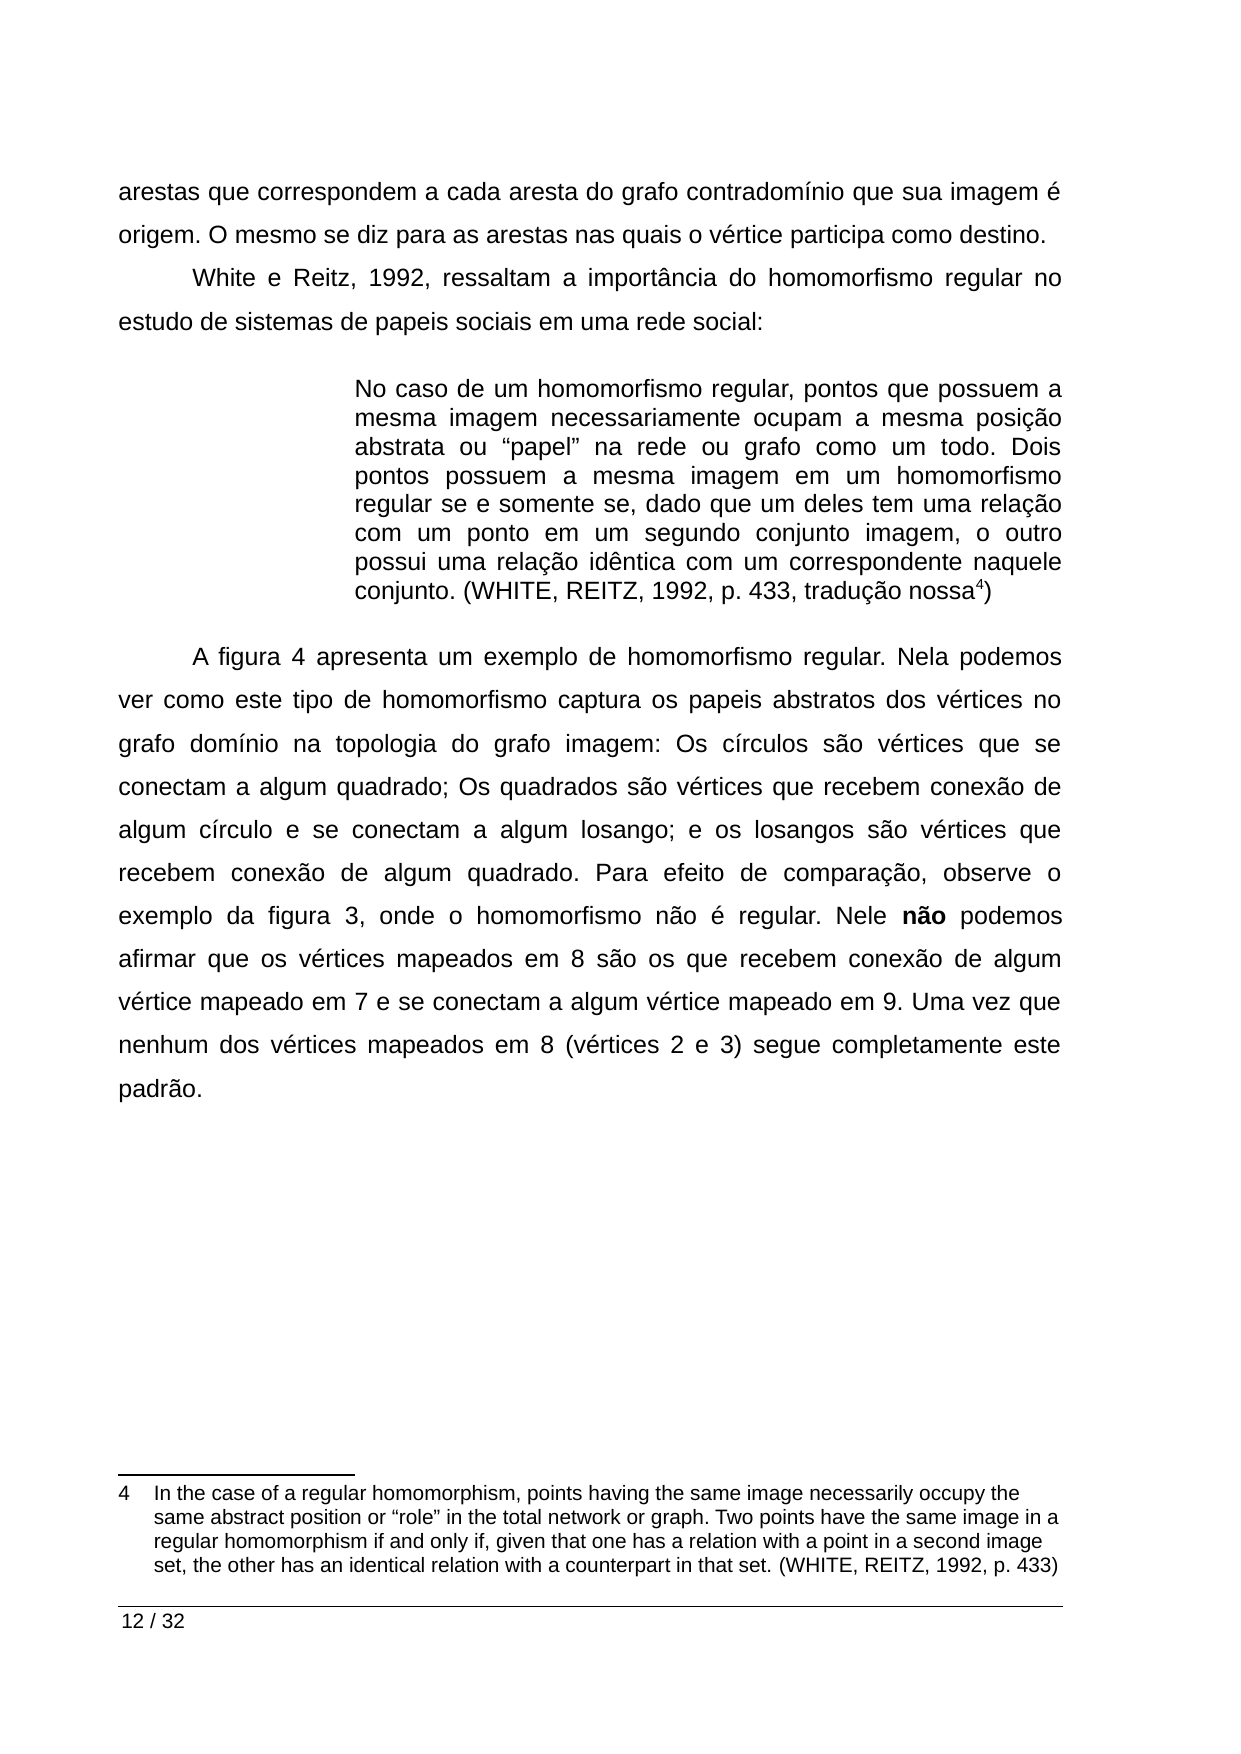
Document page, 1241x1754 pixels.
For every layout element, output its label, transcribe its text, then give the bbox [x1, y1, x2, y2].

text arestas que correspondem a cada aresta do grafo contradomínio que sua imagem é origem. O mesmo se diz para as arestas nas quais o vértice participa como destino. [118, 177, 1063, 249]
text A figura 4 apresenta um exemplo de homomorfismo regular. Nela podemos ver como este tipo de homomorfismo captura os papeis abstratos dos vértices no grafo domínio na topologia do grafo imagem: Os círculos são vértices que se conectam a algum quadrado; Os quadrados são vértices que recebem conexão de algum círculo e se conectam a algum losango; e os losangos são vértices que recebem conexão de algum quadrado. Para efeito de comparação, observe o exemplo da figura 3, onde o homomorfismo não é regular. Nele não podemos afirmar que os vértices mapeados em 8 são os que recebem conexão de algum vértice mapeado em 7 e se conectam a algum vértice mapeado em 9. Uma vez que nenhum dos vértices mapeados em 8 (vértices 2 e 3) segue completamente este padrão. [118, 642, 1063, 1102]
text In the case of a regular homomorphism, points having the same image necessarily occupy the same abstract position or “role” in the total network or graph. Two points have the same image in a regular homomorphism if and only if, given that one has a relation with a point in a second image set, the other has an identical relation with a counterpart in that set. (WHITE, REITZ, 1992, p. 433) [118, 1481, 1063, 1576]
text White e Reitz, 1992, ressaltam a importância do homomorfismo regular no estudo de sistemas de papeis sociais em uma rede social: [118, 263, 1063, 335]
text No caso de um homomorfismo regular, pontos que possuem a mesma imagem necessariamente ocupam a mesma posição abstrata ou “papel” na rede ou grafo como um todo. Dois pontos possuem a mesma imagem em um homomorfismo regular se e somente se, dado que um deles tem uma relação com um ponto em um segundo conjunto imagem, o outro possui uma relação idêntica com um correspondente naquele conjunto. (WHITE, REITZ, 1992, p. 433, tradução nossa) [354, 374, 1063, 604]
